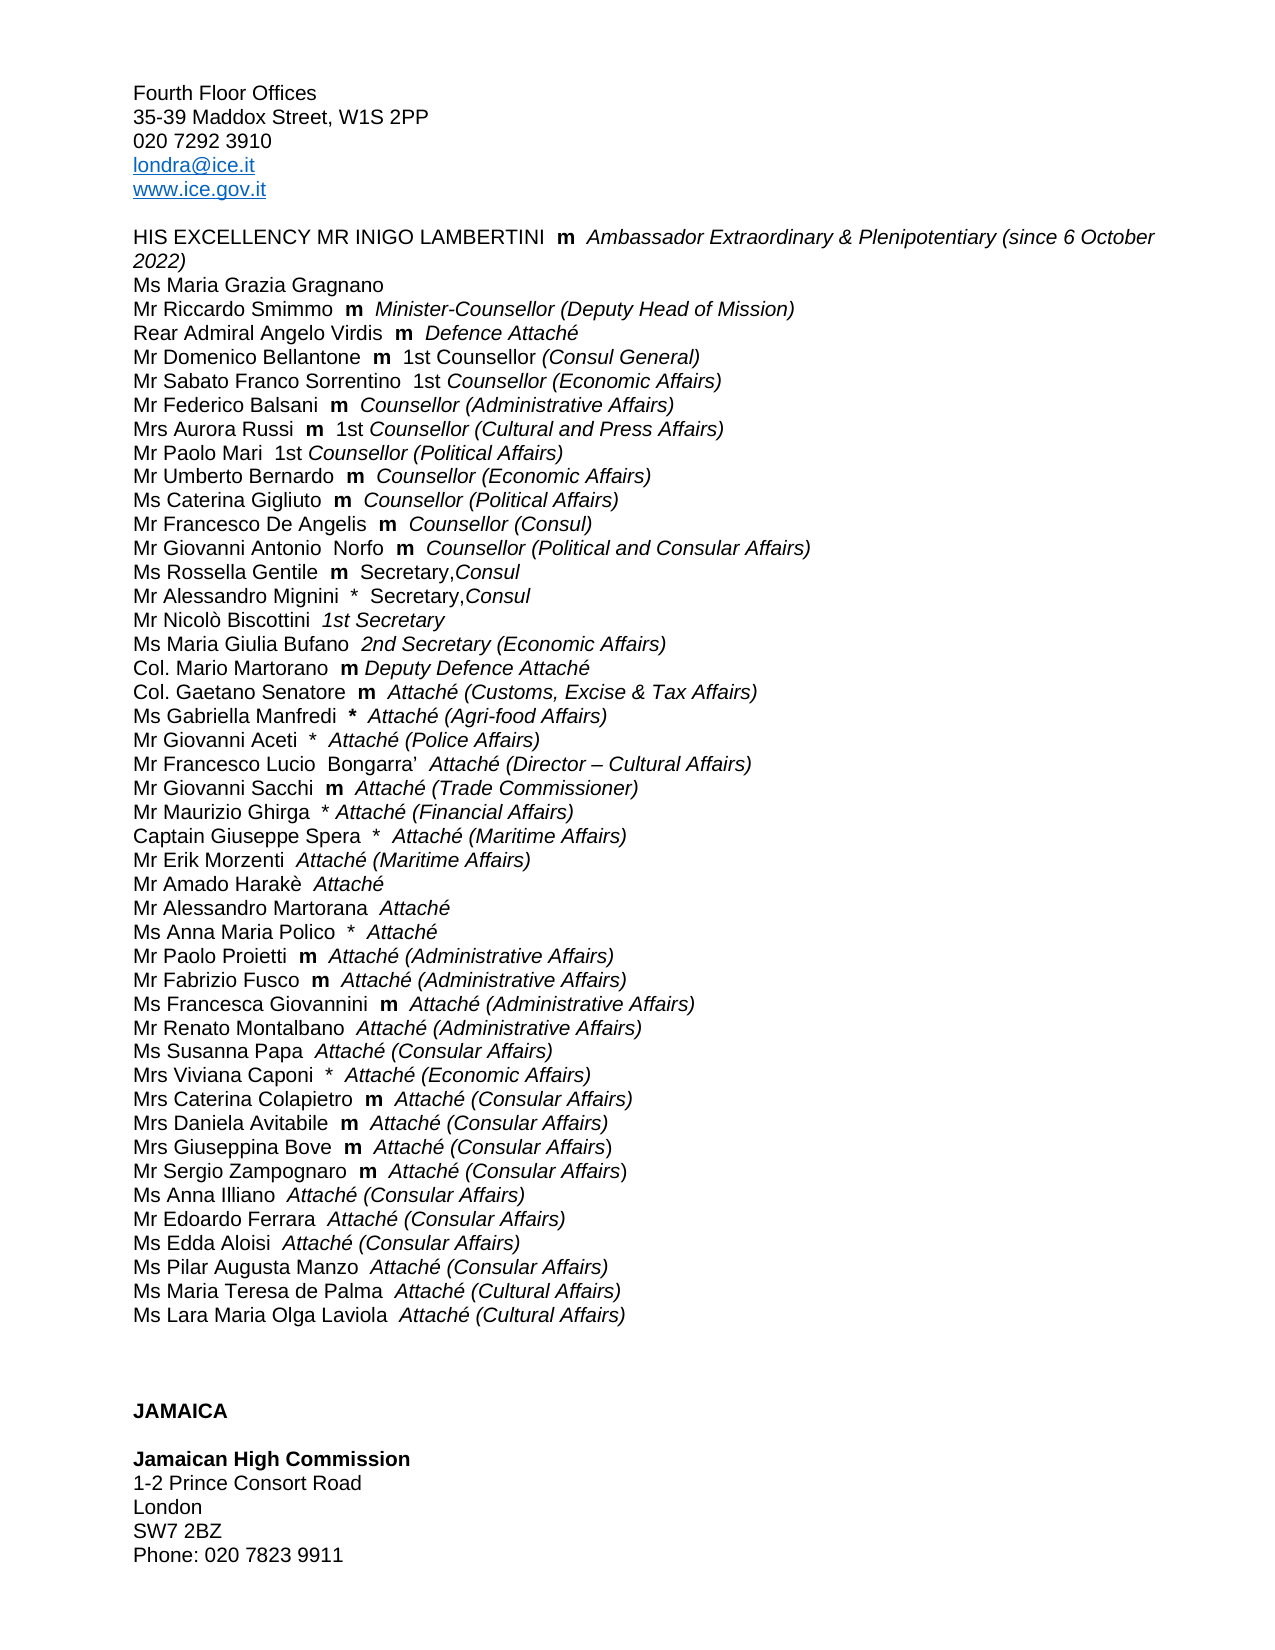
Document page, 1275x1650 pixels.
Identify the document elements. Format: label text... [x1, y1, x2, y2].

text Mr Alessandro Mignini * Secretary,Consul [133, 584, 1181, 608]
text Mr Fabrizio Fusco m Attaché (Administrative Affairs) [133, 967, 1181, 991]
text Ms Lara Maria Olga Laviola Attaché (Cultural Affairs) [133, 1303, 1181, 1327]
text Mr Nicolò Biscottini 1st Secretary [133, 608, 1181, 632]
text Mr Maurizio Ghirga * Attaché (Financial Affairs) [133, 800, 1181, 824]
text SW7 2BZ [133, 1518, 1181, 1542]
text Rear Admiral Angelo Virdis m Defence Attaché [133, 321, 1181, 344]
text Mr Sergio Zampognaro m Attaché (Consular Affairs) [133, 1159, 1181, 1183]
text Ms Maria Giulia Bufano 2nd Secretary (Economic Affairs) [133, 632, 1181, 656]
text Mr Renato Montalbano Attaché (Administrative Affairs) [133, 1015, 1181, 1039]
text Ms Caterina Gigliuto m Counsellor (Political Affairs) [133, 488, 1181, 512]
text Ms Anna Illiano Attaché (Consular Affairs) [133, 1183, 1181, 1207]
text Ms Maria Teresa de Palma Attaché (Cultural Affairs) [133, 1279, 1181, 1303]
text Mr Paolo Mari 1st Counsellor (Political Affairs) [133, 440, 1181, 464]
text Mr Domenico Bellantone m 1st Counsellor (Consul General) [133, 344, 1181, 368]
text Mr Francesco Lucio Bongarra’ Attaché (Director – Cultural Affairs) [133, 752, 1181, 776]
text Mr Giovanni Aceti * Attaché (Police Affairs) [133, 728, 1181, 752]
text Mrs Viviana Caponi * Attaché (Economic Affairs) [133, 1063, 1181, 1087]
text Fourth Floor Offices [133, 81, 1181, 105]
text www.ice.gov.it [133, 177, 1181, 201]
text Ms Francesca Giovannini m Attaché (Administrative Affairs) [133, 991, 1181, 1015]
text Mrs Caterina Colapietro m Attaché (Consular Affairs) [133, 1087, 1181, 1111]
text 35-39 Maddox Street, W1S 2PP [133, 105, 1181, 129]
text Mr Paolo Proietti m Attaché (Administrative Affairs) [133, 943, 1181, 967]
text JAMAICA [133, 1399, 1181, 1423]
text Mr Edoardo Ferrara Attaché (Consular Affairs) [133, 1207, 1181, 1231]
text Col. Gaetano Senatore m Attaché (Customs, Excise & Tax Affairs) [133, 680, 1181, 704]
text Mr Umberto Bernardo m Counsellor (Economic Affairs) [133, 464, 1181, 488]
text Ms Maria Grazia Gragnano [133, 273, 1181, 297]
text Mr Riccardo Smimmo m Minister-Counsellor (Deputy Head of Mission) [133, 297, 1181, 321]
text Phone: 020 7823 9911 [133, 1542, 1181, 1566]
text Mr Giovanni Antonio Norfo m Counsellor (Political and Consular Affairs) [133, 536, 1181, 560]
text 020 7292 3910 [133, 129, 1181, 153]
text Ms Pilar Augusta Manzo Attaché (Consular Affairs) [133, 1255, 1181, 1279]
text londra@ice.it [133, 153, 1181, 177]
text Mr Erik Morzenti Attaché (Maritime Affairs) [133, 848, 1181, 872]
text HIS EXCELLENCY MR INIGO LAMBERTINI m Ambassador Extraordinary & Plenipotentiary (since 6 October 2022) [133, 225, 1181, 273]
text Mrs Daniela Avitabile m Attaché (Consular Affairs) [133, 1111, 1181, 1135]
text Jamaican High Commission [133, 1447, 1181, 1471]
text Mr Amado Harakè Attaché [133, 872, 1181, 896]
text 1-2 Prince Consort Road [133, 1471, 1181, 1494]
text Mr Giovanni Sacchi m Attaché (Trade Commissioner) [133, 776, 1181, 800]
text Mrs Giuseppina Bove m Attaché (Consular Affairs) [133, 1135, 1181, 1159]
text Ms Rossella Gentile m Secretary,Consul [133, 560, 1181, 584]
text Mr Francesco De Angelis m Counsellor (Consul) [133, 512, 1181, 536]
text Mrs Aurora Russi m 1st Counsellor (Cultural and Press Affairs) [133, 416, 1181, 440]
text London [133, 1494, 1181, 1518]
text Ms Edda Aloisi Attaché (Consular Affairs) [133, 1231, 1181, 1255]
text Ms Anna Maria Polico * Attaché [133, 919, 1181, 943]
text Col. Mario Martorano m Deputy Defence Attaché [133, 656, 1181, 680]
text Ms Gabriella Manfredi * Attaché (Agri-food Affairs) [133, 704, 1181, 728]
text Mr Federico Balsani m Counsellor (Administrative Affairs) [133, 392, 1181, 416]
text Mr Alessandro Martorana Attaché [133, 896, 1181, 919]
text Mr Sabato Franco Sorrentino 1st Counsellor (Economic Affairs) [133, 368, 1181, 392]
text Captain Giuseppe Spera * Attaché (Maritime Affairs) [133, 824, 1181, 848]
text Ms Susanna Papa Attaché (Consular Affairs) [133, 1039, 1181, 1063]
